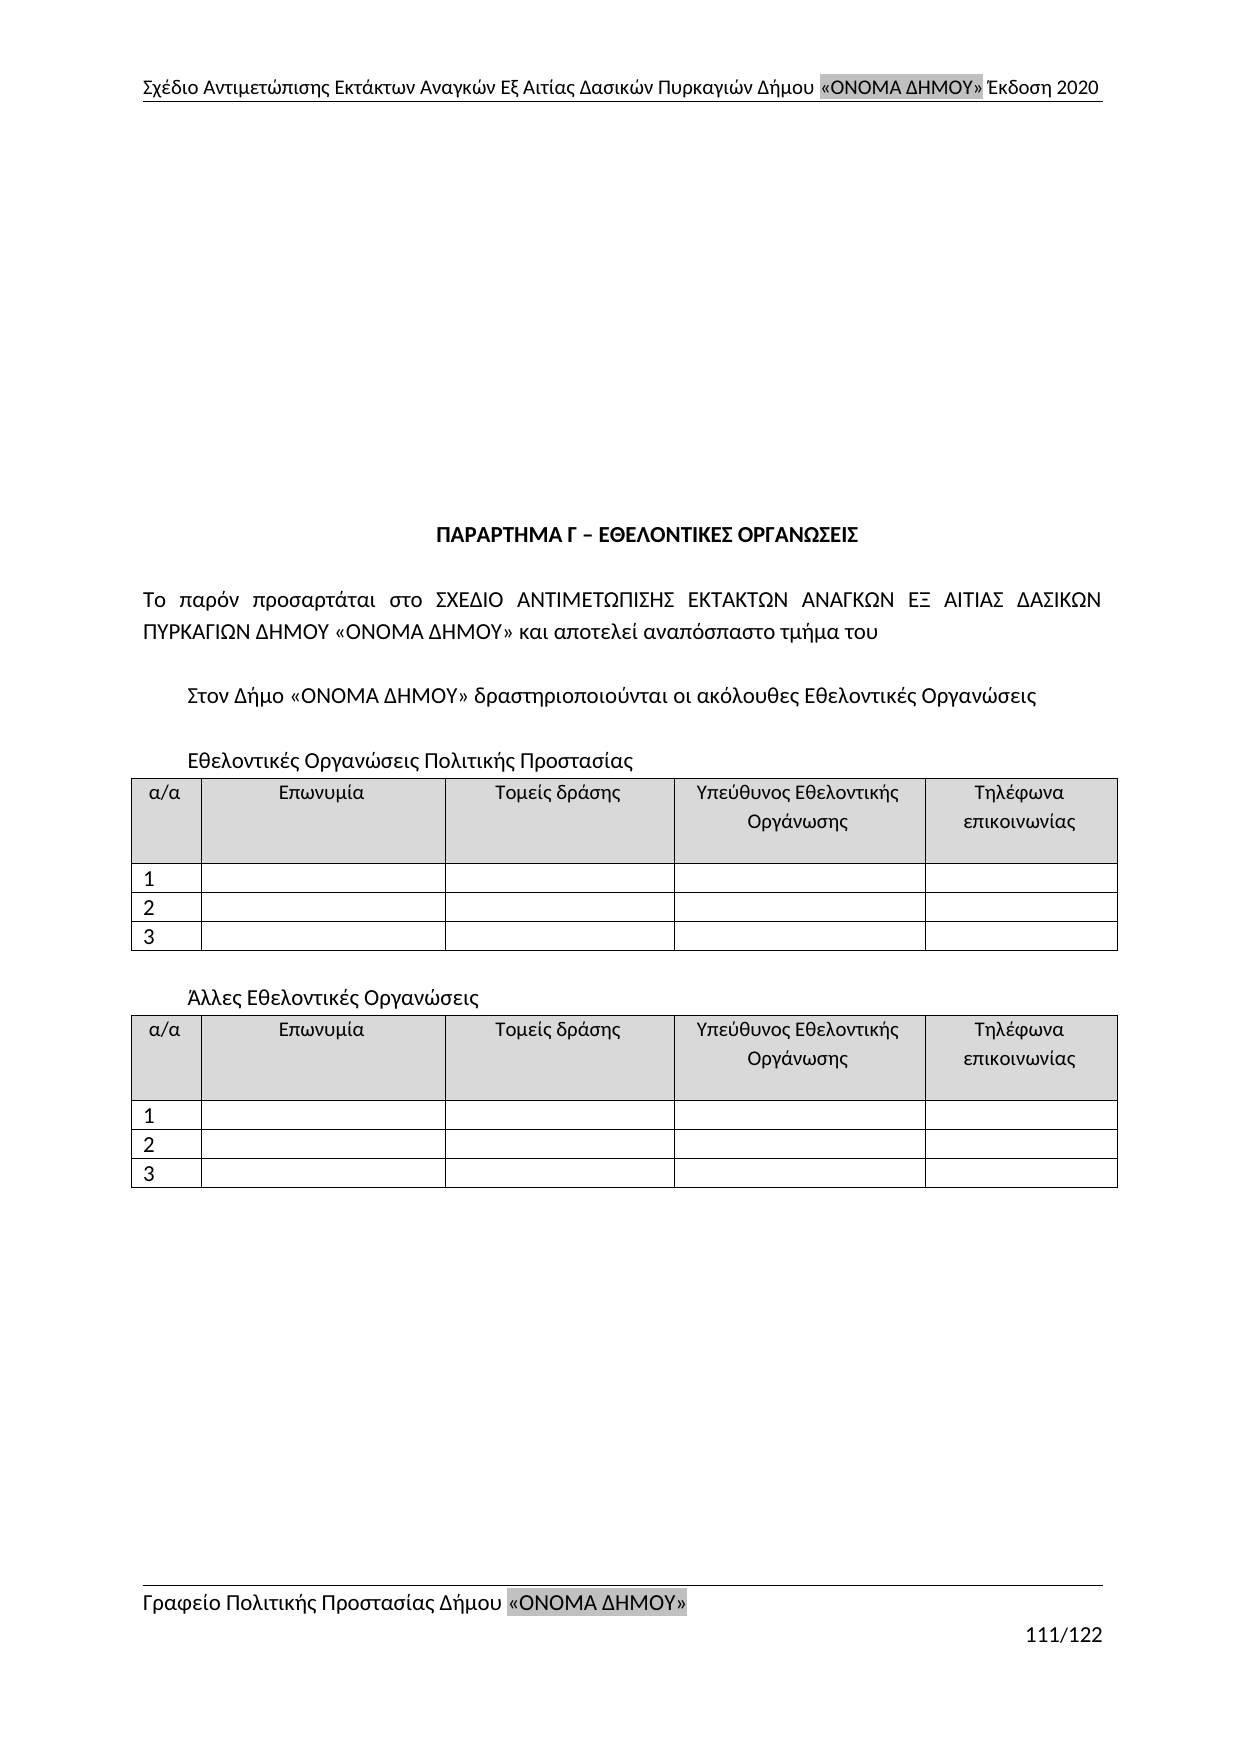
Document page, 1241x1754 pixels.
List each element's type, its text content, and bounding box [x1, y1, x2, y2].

table_cell 1 [132, 864, 201, 892]
table_header Τηλέφωνα επικοινωνίας [926, 1016, 1117, 1100]
table_header Τομείς δράσης [446, 1016, 674, 1100]
table_header α/α [132, 1016, 201, 1100]
text Εθελοντικές Οργανώσεις Πολιτικής Προστασίας [143, 746, 1103, 774]
table_header Επωνυμία [202, 1016, 445, 1100]
subtitle ΠΑΡΑΡΤΗΜΑ Γ – ΕΘΕΛΟΝΤΙΚΕΣ ΟΡΓΑΝΩΣΕΙΣ [187, 520, 1107, 548]
table_cell [926, 1130, 1117, 1158]
table_cell [446, 1159, 674, 1187]
table_header Υπεύθυνος Εθελοντικής Οργάνωσης [675, 779, 925, 863]
table_cell [675, 922, 925, 950]
table_cell [675, 1101, 925, 1129]
table_cell [675, 864, 925, 892]
table_cell 3 [132, 922, 201, 950]
text Το παρόν προσαρτάται στο ΣΧΕΔΙΟ ΑΝΤΙΜΕΤΩΠΙΣΗΣ ΕΚΤΑΚΤΩΝ ΑΝΑΓΚΩΝ ΕΞ ΑΙΤΙΑΣ ΔΑΣΙΚΩΝ ΠΥΡΚΑΓΙΩΝ ΔΗΜΟΥ «ΟΝΟΜΑ ΔΗΜΟΥ» και αποτελεί αναπόσπαστο τμήμα του [143, 585, 1103, 645]
table_cell [926, 864, 1117, 892]
table_cell [675, 1130, 925, 1158]
table_header Τομείς δράσης [446, 779, 674, 863]
table_header Τηλέφωνα επικοινωνίας [926, 779, 1117, 863]
table_cell [675, 1159, 925, 1187]
table_cell [446, 1101, 674, 1129]
table_cell [202, 1101, 445, 1129]
table_cell [202, 864, 445, 892]
table_cell [202, 1159, 445, 1187]
table_header α/α [132, 779, 201, 863]
table_cell [675, 893, 925, 921]
table_cell [446, 893, 674, 921]
table_cell [926, 893, 1117, 921]
table_cell 1 [132, 1101, 201, 1129]
table_cell [926, 1101, 1117, 1129]
table_cell 2 [132, 1130, 201, 1158]
table_cell [202, 1130, 445, 1158]
text Στον Δήμο «ΟΝΟΜΑ ΔΗΜΟΥ» δραστηριοποιούνται οι ακόλουθες Εθελοντικές Οργανώσεις [143, 681, 1103, 709]
table_cell 2 [132, 893, 201, 921]
table_cell 3 [132, 1159, 201, 1187]
table_header Υπεύθυνος Εθελοντικής Οργάνωσης [675, 1016, 925, 1100]
table_cell [446, 922, 674, 950]
table_cell [926, 1159, 1117, 1187]
table_header Επωνυμία [202, 779, 445, 863]
table_cell [926, 922, 1117, 950]
table_cell [202, 922, 445, 950]
table_cell [446, 864, 674, 892]
text Άλλες Εθελοντικές Οργανώσεις [143, 983, 1103, 1011]
table_cell [446, 1130, 674, 1158]
table_cell [202, 893, 445, 921]
